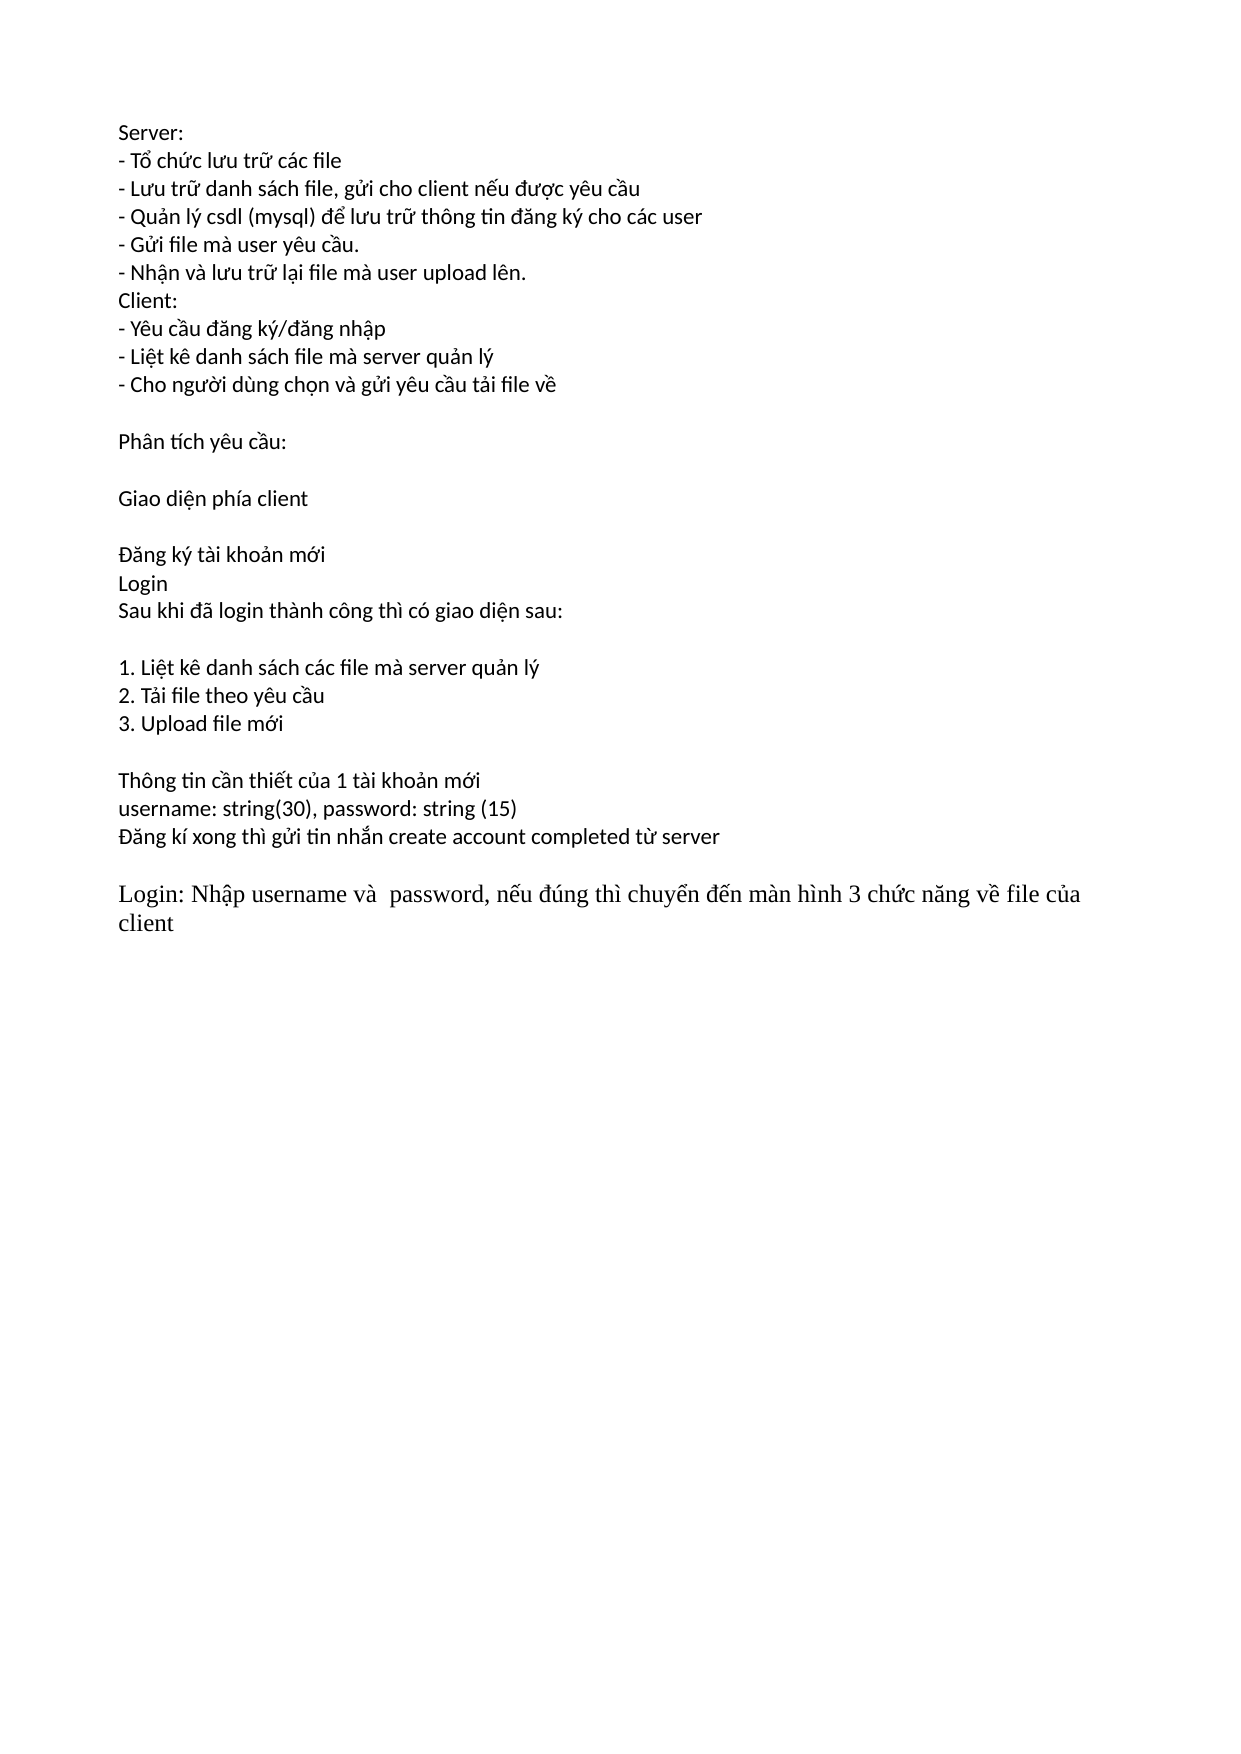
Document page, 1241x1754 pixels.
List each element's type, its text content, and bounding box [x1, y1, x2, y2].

text Sau khi đã login thành công thì có giao diện sau: [118, 597, 1122, 625]
text Đăng kí xong thì gửi tin nhắn create account completed từ server [118, 822, 1122, 850]
text - Cho người dùng chọn và gửi yêu cầu tải file về [118, 370, 1122, 398]
text Giao diện phía client [118, 484, 1122, 512]
text - Nhận và lưu trữ lại file mà user upload lên. [118, 258, 1122, 286]
text - Lưu trữ danh sách file, gửi cho client nếu được yêu cầu [118, 174, 1122, 202]
text - Tổ chức lưu trữ các file [118, 146, 1122, 174]
text username: string(30), password: string (15) [118, 794, 1122, 822]
text - Gửi file mà user yêu cầu. [118, 230, 1122, 258]
text Server: [118, 118, 1122, 146]
text - Liệt kê danh sách file mà server quản lý [118, 342, 1122, 370]
text - Yêu cầu đăng ký/đăng nhập [118, 314, 1122, 342]
text Phân tích yêu cầu: [118, 427, 1122, 455]
text 2. Tải file theo yêu cầu [118, 681, 1122, 709]
text 1. Liệt kê danh sách các file mà server quản lý [118, 653, 1122, 681]
text Login: Nhập username và password, nếu đúng thì chuyển đến màn hình 3 chức năng về file của client [118, 879, 1122, 937]
text Đăng ký tài khoản mới [118, 541, 1122, 569]
text Login [118, 569, 1122, 597]
text - Quản lý csdl (mysql) để lưu trữ thông tin đăng ký cho các user [118, 202, 1122, 230]
text Client: [118, 286, 1122, 314]
text 3. Upload file mới [118, 709, 1122, 737]
text Thông tin cần thiết của 1 tài khoản mới [118, 766, 1122, 794]
